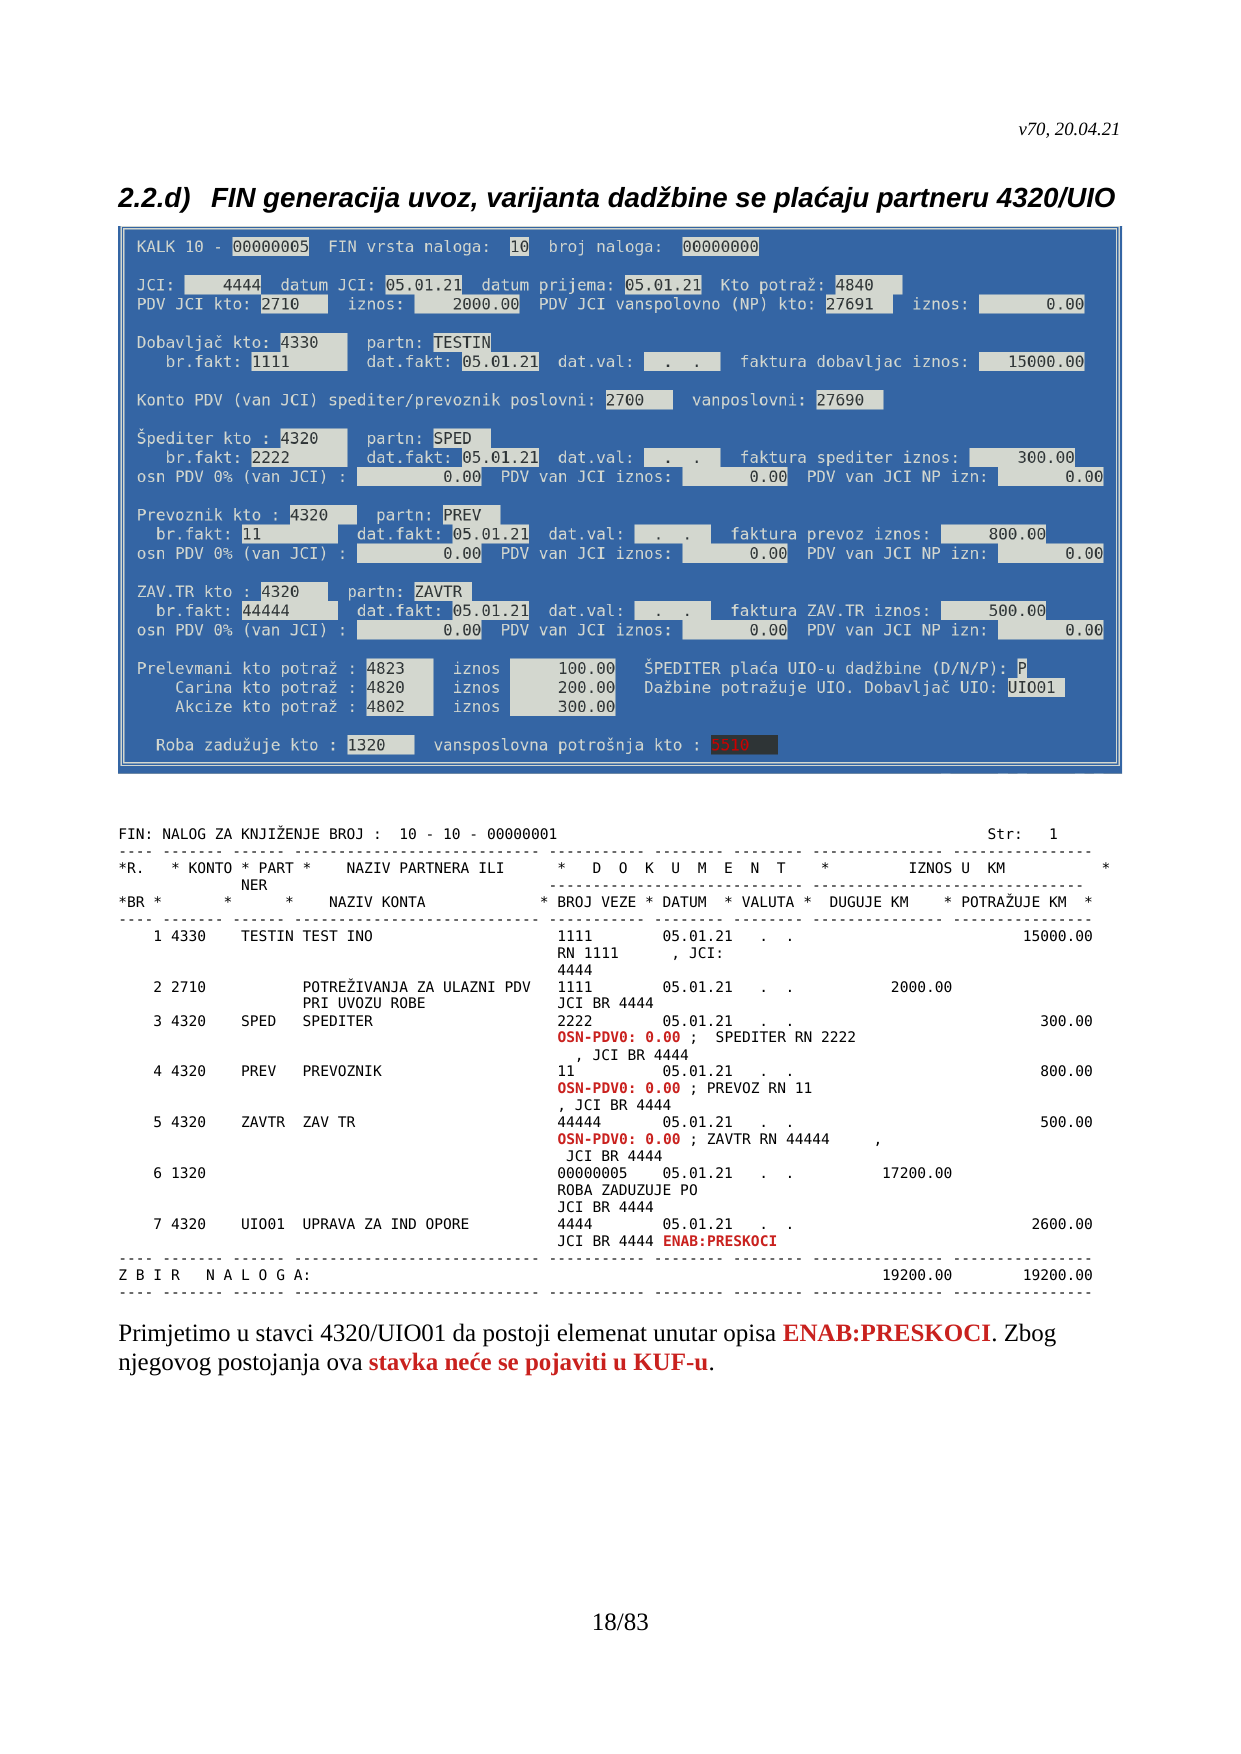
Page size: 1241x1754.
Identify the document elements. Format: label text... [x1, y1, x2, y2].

text 5 4320 ZAVTR ZAV TR 44444 05.01.21 . . 500.00 [118, 1114, 1122, 1131]
text FIN: NALOG ZA KNJIŽENJE BROJ : 10 - 10 - 00000001 Str: 1 [118, 826, 1122, 843]
text JCI BR 4444 ENAB:PRESKOCI [118, 1233, 1122, 1250]
text ---- ------- ------ ---------------------------- ----------- -------- -------- --------------- ---------------- [118, 1284, 1122, 1301]
text 3 4320 SPED SPEDITER 2222 05.01.21 . . 300.00 [118, 1012, 1122, 1029]
text ---- ------- ------ ---------------------------- ----------- -------- -------- --------------- ---------------- [118, 911, 1122, 927]
text *BR * * * NAZIV KONTA * BROJ VEZE * DATUM * VALUTA * DUGUJE KM * POTRAŽUJE KM * [118, 893, 1122, 911]
text , JCI BR 4444 [118, 1097, 1122, 1114]
text OSN-PDV0: 0.00 ; PREVOZ RN 11 [118, 1080, 1122, 1097]
text , JCI BR 4444 [118, 1046, 1122, 1063]
text OSN-PDV0: 0.00 ; ZAVTR RN 44444 , [118, 1131, 1122, 1148]
text JCI BR 4444 [118, 1199, 1122, 1216]
text Z B I R N A L O G A: 19200.00 19200.00 [118, 1267, 1122, 1284]
text ROBA ZADUZUJE PO [118, 1182, 1122, 1199]
text *R. * KONTO * PART * NAZIV PARTNERA ILI * D O K U M E N T * IZNOS U KM * [118, 859, 1122, 877]
text 1 4330 TESTIN TEST INO 1111 05.01.21 . . 15000.00 [118, 927, 1122, 944]
text ---- ------- ------ ---------------------------- ----------- -------- -------- --------------- ---------------- [118, 1250, 1122, 1267]
subtitle FIN generacija uvoz, varijanta dadžbine se plaćaju partneru 4320/UIO [118, 182, 1122, 213]
text 2 2710 POTREŽIVANJA ZA ULAZNI PDV 1111 05.01.21 . . 2000.00 [118, 978, 1122, 995]
text 4 4320 PREV PREVOZNIK 11 05.01.21 . . 800.00 [118, 1063, 1122, 1080]
text 7 4320 UIO01 UPRAVA ZA IND OPORE 4444 05.01.21 . . 2600.00 [118, 1216, 1122, 1233]
text 4444 [118, 961, 1122, 978]
picture [118, 226, 1123, 774]
text ---- ------- ------ ---------------------------- ----------- -------- -------- --------------- ---------------- [118, 843, 1122, 859]
text RN 1111 , JCI: [118, 944, 1122, 961]
text OSN-PDV0: 0.00 ; SPEDITER RN 2222 [118, 1029, 1122, 1046]
text PRI UVOZU ROBE JCI BR 4444 [118, 995, 1122, 1012]
text Primjetimo u stavci 4320/UIO01 da postoji elemenat unutar opisa ENAB:PRESKOCI. Zbog njegovog postojanja ova stavka neće se pojaviti u KUF-u. [118, 1318, 1122, 1376]
text 6 1320 00000005 05.01.21 . . 17200.00 [118, 1165, 1122, 1182]
text NER ----------------------------- ------------------------------- [118, 877, 1122, 893]
text JCI BR 4444 [118, 1148, 1122, 1165]
